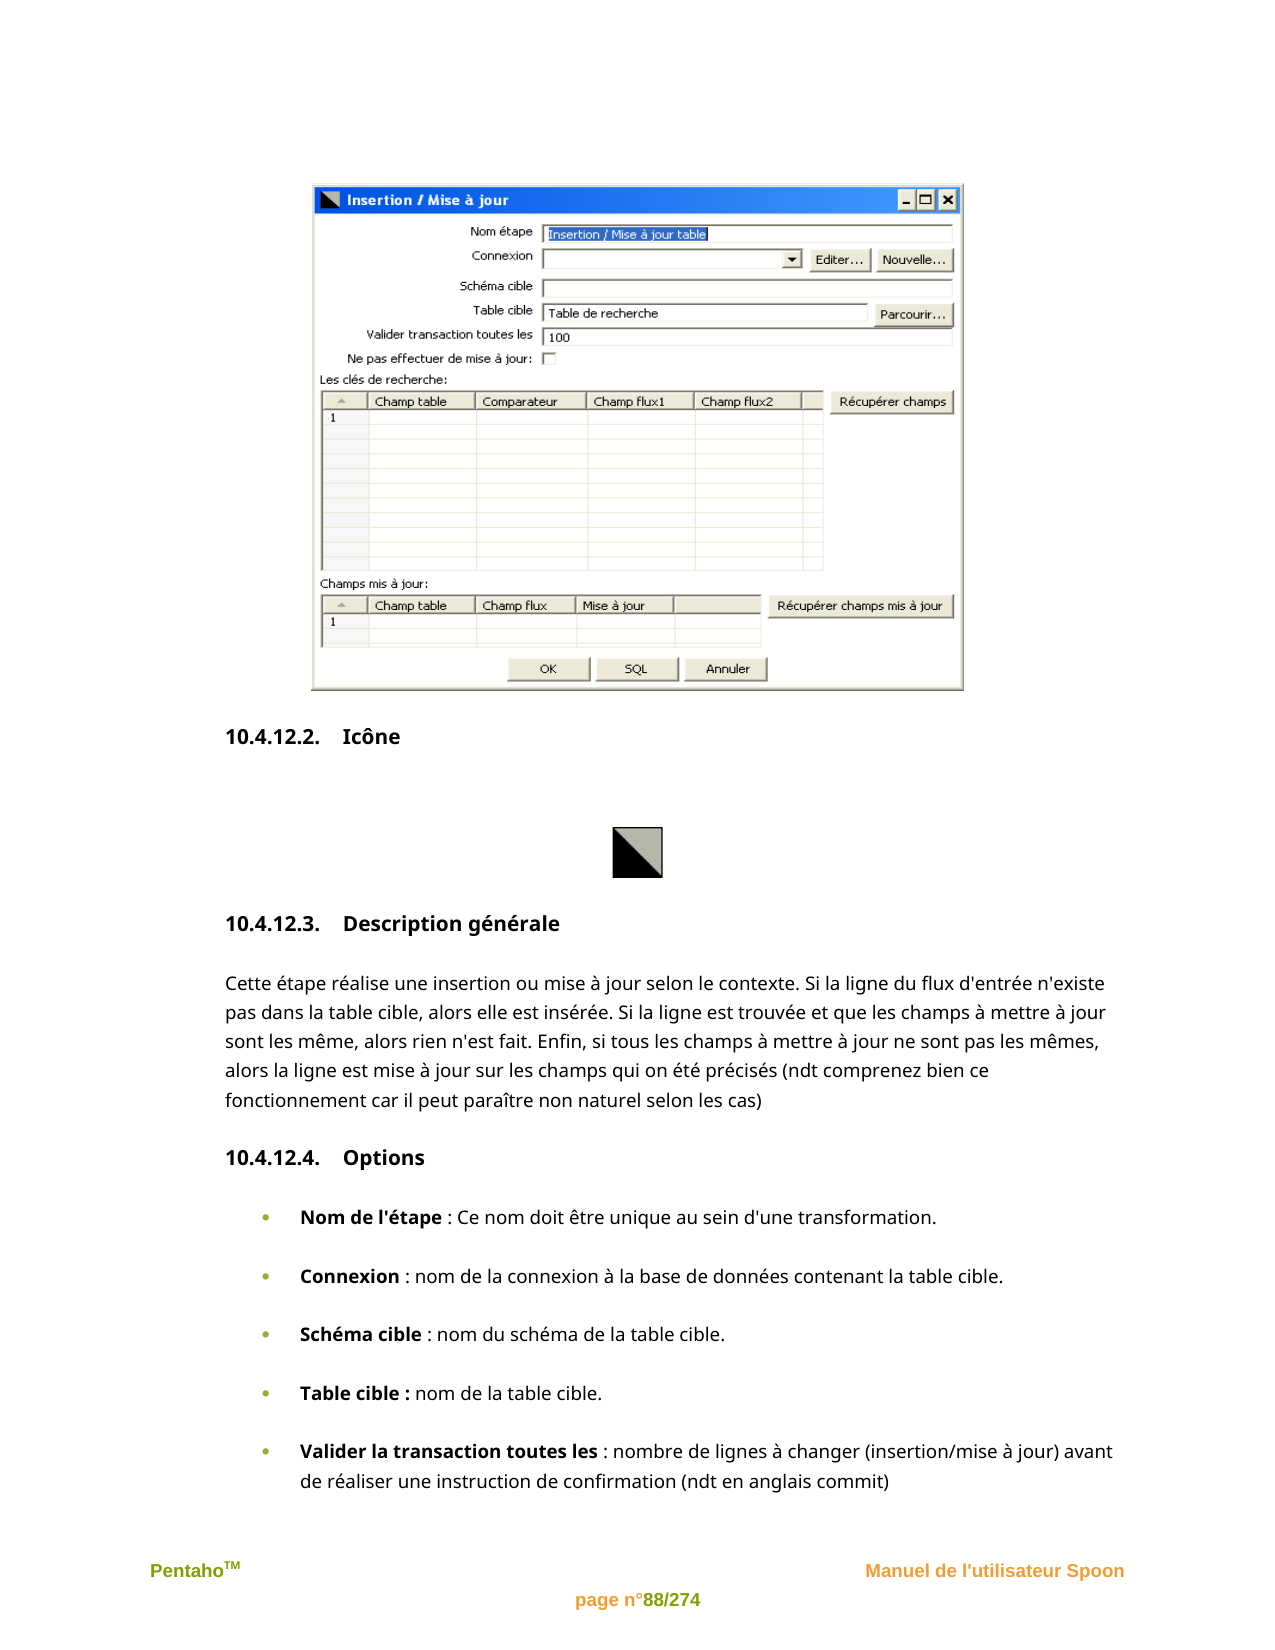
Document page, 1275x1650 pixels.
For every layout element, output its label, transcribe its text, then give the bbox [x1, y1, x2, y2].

subtitle Options [225, 1142, 1125, 1172]
list Connexion : nom de la connexion à la base de données contenant la table cible. [262, 1260, 1125, 1289]
text Cette étape réalise une insertion ou mise à jour selon le contexte. Si la ligne du flux d'entrée n'existe pas dans la table cible, alors elle est insérée. Si la ligne est trouvée et que les champs à mettre à jour sont les même, alors rien n'est fait. Enfin, si tous les champs à mettre à jour ne sont pas les mêmes, alors la ligne est mise à jour sur les champs qui on été précisés (ndt comprenez bien ce fonctionnement car il peut paraître non naturel selon les cas) [225, 967, 1125, 1113]
list Valider la transaction toutes les : nombre de lignes à changer (insertion/mise à jour) avant de réaliser une instruction de confirmation (ndt en anglais commit) [262, 1436, 1125, 1494]
list Schéma cible : nom du schéma de la table cible. [262, 1318, 1125, 1347]
subtitle Description générale [225, 775, 1125, 938]
subtitle Icône [225, 150, 1125, 750]
list Table cible : nom de la table cible. [262, 1377, 1125, 1406]
picture [311, 183, 964, 691]
picture [612, 827, 663, 878]
list Nom de l'étape : Ce nom doit être unique au sein d'une transformation. [262, 1201, 1125, 1230]
